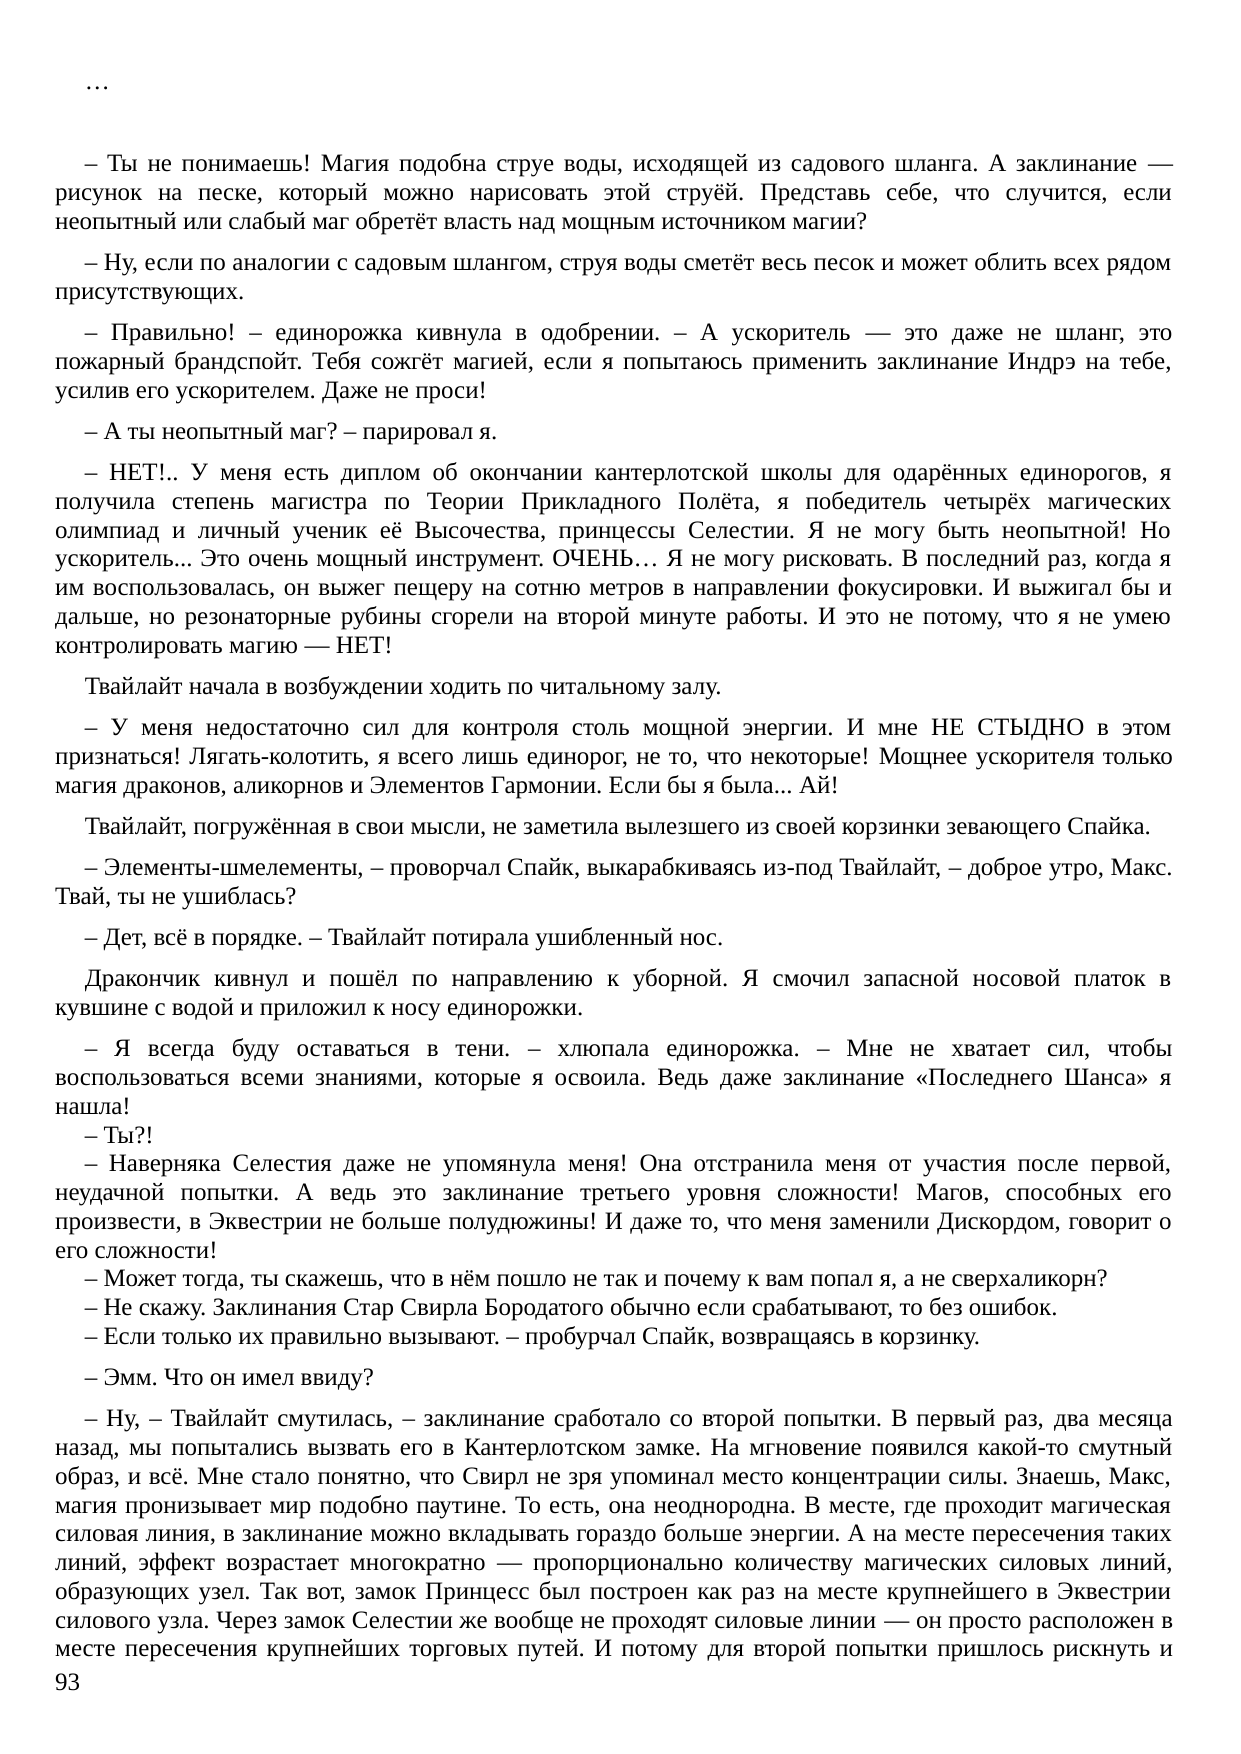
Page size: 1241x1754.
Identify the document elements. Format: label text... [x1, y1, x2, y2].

text – Элементы-шмелементы, – проворчал Спайк, выкарабкиваясь из-под Твайлайт, – доброе утро, Макс. Твай, ты не ушиблась? [55, 852, 1173, 910]
text – Я всегда буду оставаться в тени. – хлюпала единорожка. – Мне не хватает сил, чтобы воспользоваться всеми знаниями, которые я освоила. Ведь даже заклинание «Последнего Шанса» я нашла! [55, 1033, 1173, 1120]
text Дракончик кивнул и пошёл по направлению к уборной. Я смочил запасной носовой платок в кувшине с водой и приложил к носу единорожки. [55, 963, 1173, 1021]
text – А ты неопытный маг? – парировал я. [55, 416, 1173, 445]
text Твайлайт начала в возбуждении ходить по читальному залу. [55, 671, 1173, 700]
text – Не скажу. Заклинания Стар Свирла Бородатого обычно если срабатывают, то без ошибок. [55, 1292, 1173, 1321]
text … [55, 66, 1173, 95]
text – Ну, – Твайлайт смутилась, – заклинание сработало со второй попытки. В первый раз, два месяца назад, мы попытались вызвать его в Кантерлотском замке. На мгновение появился какой-то смутный образ, и всё. Мне стало понятно, что Свирл не зря упоминал место концентрации силы. Знаешь, Макс, магия пронизывает мир подобно паутине. То есть, она неоднородна. В месте, где проходит магическая силовая линия, в заклинание можно вкладывать гораздо больше энергии. А на месте пересечения таких линий, эффект возрастает многократно — пропорционально количеству магических силовых линий, образующих узел. Так вот, замок Принцесс был построен как раз на месте крупнейшего в Эквестрии силового узла. Через замок Селестии же вообще не проходят силовые линии — он просто расположен в месте пересечения крупнейших торговых путей. И потому для второй попытки пришлось рискнуть и [55, 1403, 1173, 1662]
text – Если только их правильно вызывают. – пробурчал Спайк, возвращаясь в корзинку. [55, 1321, 1173, 1350]
text – Дет, всё в порядке. – Твайлайт потирала ушибленный нос. [55, 922, 1173, 951]
text – Эмм. Что он имел ввиду? [55, 1362, 1173, 1391]
text – У меня недостаточно сил для контроля столь мощной энергии. И мне НЕ СТЫДНО в этом признаться! Лягать-колотить, я всего лишь единорог, не то, что некоторые! Мощнее ускорителя только магия драконов, аликорнов и Элементов Гармонии. Если бы я была... Ай! [55, 712, 1173, 798]
text – Правильно! – единорожка кивнула в одобрении. – А ускоритель — это даже не шланг, это пожарный брандспойт. Тебя сожгёт магией, если я попытаюсь применить заклинание Индрэ на тебе, усилив его ускорителем. Даже не проси! [55, 317, 1173, 403]
text – Ну, если по аналогии с садовым шлангом, струя воды сметёт весь песок и может облить всех рядом присутствующих. [55, 247, 1173, 305]
text – Наверняка Селестия даже не упомянула меня! Она отстранила меня от участия после первой, неудачной попытки. А ведь это заклинание третьего уровня сложности! Магов, способных его произвести, в Эквестрии не больше полудюжины! И даже то, что меня заменили Дискордом, говорит о его сложности! [55, 1148, 1173, 1263]
text – Может тогда, ты скажешь, что в нём пошло не так и почему к вам попал я, а не сверхаликорн? [55, 1263, 1173, 1292]
text Твайлайт, погружённая в свои мысли, не заметила вылезшего из своей корзинки зевающего Спайка. [55, 811, 1173, 840]
text – Ты?! [55, 1120, 1173, 1148]
text – Ты не понимаешь! Магия подобна струе воды, исходящей из садового шланга. А заклинание — рисунок на песке, который можно нарисовать этой струёй. Представь себе, что случится, если неопытный или слабый маг обретёт власть над мощным источником магии? [55, 148, 1173, 235]
text – НЕТ!.. У меня есть диплом об окончании кантерлотской школы для одарённых единорогов, я получила степень магистра по Теории Прикладного Полёта, я победитель четырёх магических олимпиад и личный ученик её Высочества, принцессы Селестии. Я не могу быть неопытной! Но ускоритель... Это очень мощный инструмент. ОЧЕНЬ… Я не могу рисковать. В последний раз, когда я им воспользовалась, он выжег пещеру на сотню метров в направлении фокусировки. И выжигал бы и дальше, но резонаторные рубины сгорели на второй минуте работы. И это не потому, что я не умею контролировать магию — НЕТ! [55, 457, 1173, 658]
